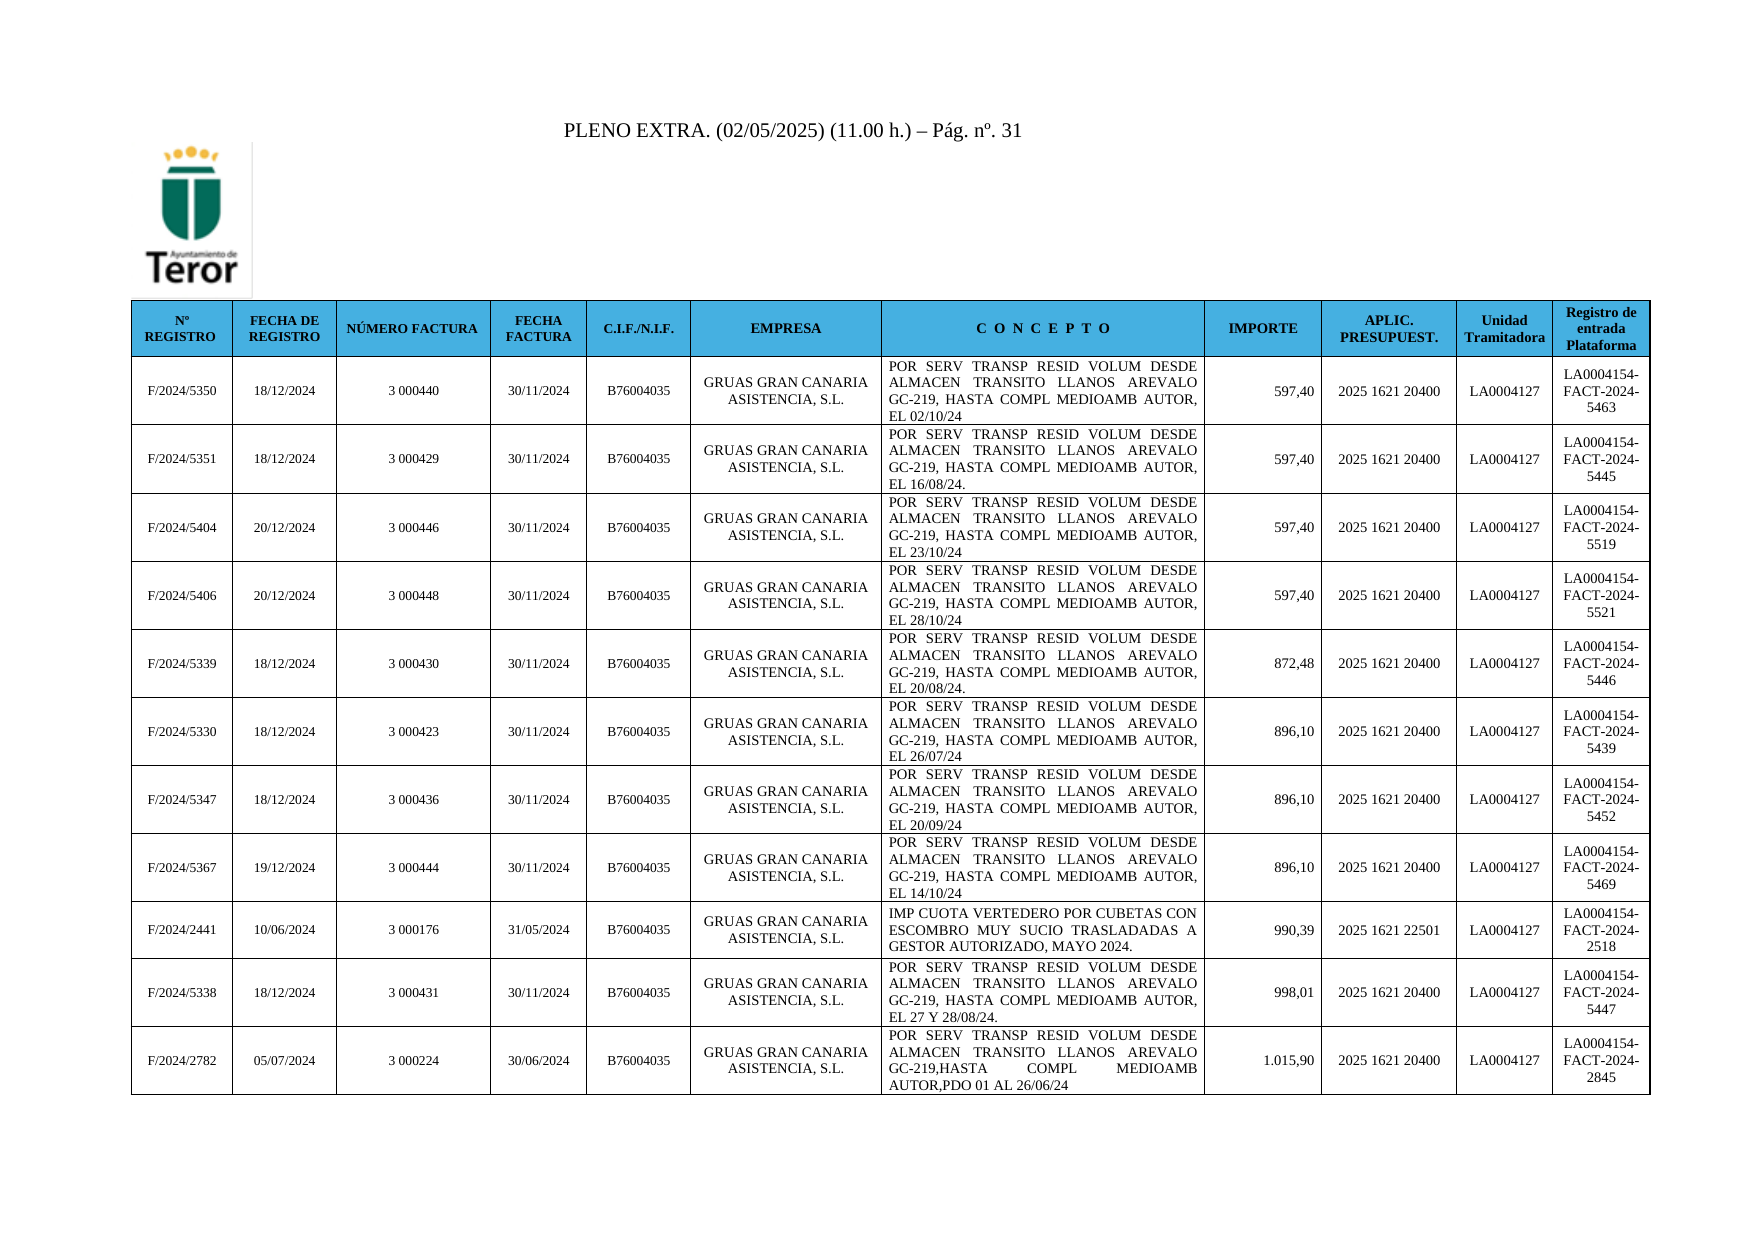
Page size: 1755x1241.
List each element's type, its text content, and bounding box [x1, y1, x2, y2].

table_cell LA0004154-FACT-2024-5439 [1553, 698, 1649, 765]
table_cell GRUAS GRAN CANARIA ASISTENCIA, S.L. [691, 766, 881, 833]
table_cell LA0004127 [1457, 766, 1552, 833]
table_cell 18/12/2024 [233, 357, 336, 424]
table_cell 2025 1621 20400 [1322, 698, 1456, 765]
table_cell B76004035 [587, 959, 690, 1026]
table_cell LA0004154-FACT-2024-5519 [1553, 494, 1649, 561]
table_cell F/2024/5404 [132, 494, 232, 561]
table_cell 597,40 [1205, 357, 1321, 424]
table_cell 2025 1621 20400 [1322, 425, 1456, 492]
table_header Unidad Tramitadora [1457, 301, 1552, 356]
table_cell 597,40 [1205, 562, 1321, 629]
table_cell LA0004154-FACT-2024-5469 [1553, 834, 1649, 901]
table_cell LA0004127 [1457, 425, 1552, 492]
table_cell F/2024/2441 [132, 902, 232, 957]
table_cell 896,10 [1205, 698, 1321, 765]
table_cell POR SERV TRANSP RESID VOLUM DESDE ALMACEN TRANSITO LLANOS AREVALO GC-219, HASTA COMPL MEDIOAMB AUTOR, EL 26/07/24 [882, 698, 1204, 765]
table_cell 30/11/2024 [491, 766, 586, 833]
table_cell LA0004154-FACT-2024-2845 [1553, 1027, 1649, 1094]
table_cell 3 000176 [337, 902, 490, 957]
table_cell 3 000448 [337, 562, 490, 629]
table_cell 05/07/2024 [233, 1027, 336, 1094]
table_cell F/2024/5350 [132, 357, 232, 424]
table_cell 30/11/2024 [491, 834, 586, 901]
table_cell 18/12/2024 [233, 630, 336, 697]
table_cell 872,48 [1205, 630, 1321, 697]
table_cell 2025 1621 20400 [1322, 1027, 1456, 1094]
table_cell 31/05/2024 [491, 902, 586, 957]
table_cell F/2024/5367 [132, 834, 232, 901]
table_cell F/2024/2782 [132, 1027, 232, 1094]
table_cell 2025 1621 20400 [1322, 494, 1456, 561]
table_cell B76004035 [587, 494, 690, 561]
table_cell LA0004154-FACT-2024-5446 [1553, 630, 1649, 697]
table_cell 30/11/2024 [491, 357, 586, 424]
table_header C O N C E P T O [882, 301, 1204, 356]
table_header APLIC. PRESUPUEST. [1322, 301, 1456, 356]
table_cell B76004035 [587, 834, 690, 901]
table_cell POR SERV TRANSP RESID VOLUM DESDE ALMACEN TRANSITO LLANOS AREVALO GC-219, HASTA COMPL MEDIOAMB AUTOR, EL 20/08/24. [882, 630, 1204, 697]
table_cell 30/11/2024 [491, 698, 586, 765]
table_cell 597,40 [1205, 494, 1321, 561]
table_cell GRUAS GRAN CANARIA ASISTENCIA, S.L. [691, 834, 881, 901]
table_cell LA0004154-FACT-2024-5452 [1553, 766, 1649, 833]
table_cell 20/12/2024 [233, 494, 336, 561]
table_cell B76004035 [587, 425, 690, 492]
table_cell B76004035 [587, 357, 690, 424]
table_cell 30/11/2024 [491, 959, 586, 1026]
table_cell 18/12/2024 [233, 766, 336, 833]
table_cell 597,40 [1205, 425, 1321, 492]
table_cell 3 000446 [337, 494, 490, 561]
table_header Registro de entrada Plataforma [1553, 301, 1649, 356]
table_cell GRUAS GRAN CANARIA ASISTENCIA, S.L. [691, 357, 881, 424]
table_cell B76004035 [587, 902, 690, 957]
table_cell GRUAS GRAN CANARIA ASISTENCIA, S.L. [691, 1027, 881, 1094]
table_cell 3 000430 [337, 630, 490, 697]
table_cell B76004035 [587, 1027, 690, 1094]
table_cell B76004035 [587, 562, 690, 629]
table_cell F/2024/5406 [132, 562, 232, 629]
table_cell LA0004127 [1457, 959, 1552, 1026]
table_cell LA0004154-FACT-2024-5445 [1553, 425, 1649, 492]
table_cell 2025 1621 20400 [1322, 357, 1456, 424]
table_cell 18/12/2024 [233, 959, 336, 1026]
table_cell 30/11/2024 [491, 562, 586, 629]
table_cell 2025 1621 22501 [1322, 902, 1456, 957]
table_cell LA0004154-FACT-2024-5447 [1553, 959, 1649, 1026]
table_cell 30/11/2024 [491, 630, 586, 697]
table_cell LA0004127 [1457, 494, 1552, 561]
table_cell 18/12/2024 [233, 425, 336, 492]
table_cell 998,01 [1205, 959, 1321, 1026]
table_cell 3 000431 [337, 959, 490, 1026]
table_header FECHA FACTURA [491, 301, 586, 356]
table_cell POR SERV TRANSP RESID VOLUM DESDE ALMACEN TRANSITO LLANOS AREVALO GC-219, HASTA COMPL MEDIOAMB AUTOR, EL 28/10/24 [882, 562, 1204, 629]
table_cell 2025 1621 20400 [1322, 834, 1456, 901]
table_header IMPORTE [1205, 301, 1321, 356]
table_cell POR SERV TRANSP RESID VOLUM DESDE ALMACEN TRANSITO LLANOS AREVALO GC-219, HASTA COMPL MEDIOAMB AUTOR, EL 14/10/24 [882, 834, 1204, 901]
table_cell 20/12/2024 [233, 562, 336, 629]
table_cell 896,10 [1205, 766, 1321, 833]
table_cell GRUAS GRAN CANARIA ASISTENCIA, S.L. [691, 959, 881, 1026]
table_cell LA0004154-FACT-2024-5521 [1553, 562, 1649, 629]
table_cell 896,10 [1205, 834, 1321, 901]
table_cell F/2024/5338 [132, 959, 232, 1026]
table_cell POR SERV TRANSP RESID VOLUM DESDE ALMACEN TRANSITO LLANOS AREVALO GC-219, HASTA COMPL MEDIOAMB AUTOR, EL 20/09/24 [882, 766, 1204, 833]
table_header FECHA DE REGISTRO [233, 301, 336, 356]
table_cell F/2024/5339 [132, 630, 232, 697]
table_cell LA0004127 [1457, 630, 1552, 697]
table_cell GRUAS GRAN CANARIA ASISTENCIA, S.L. [691, 698, 881, 765]
table_header NÚMERO FACTURA [337, 301, 490, 356]
table_header Nº REGISTRO [132, 301, 232, 356]
table_cell LA0004127 [1457, 357, 1552, 424]
table_cell 2025 1621 20400 [1322, 630, 1456, 697]
table_cell POR SERV TRANSP RESID VOLUM DESDE ALMACEN TRANSITO LLANOS AREVALO GC-219, HASTA COMPL MEDIOAMB AUTOR, EL 16/08/24. [882, 425, 1204, 492]
table_cell LA0004127 [1457, 698, 1552, 765]
table_cell GRUAS GRAN CANARIA ASISTENCIA, S.L. [691, 425, 881, 492]
table_cell 3 000436 [337, 766, 490, 833]
table_cell LA0004127 [1457, 562, 1552, 629]
table_cell 3 000423 [337, 698, 490, 765]
table_header EMPRESA [691, 301, 881, 356]
table_cell 10/06/2024 [233, 902, 336, 957]
table_cell 3 000224 [337, 1027, 490, 1094]
table_cell 3 000440 [337, 357, 490, 424]
table_cell LA0004127 [1457, 902, 1552, 957]
table_header C.I.F./N.I.F. [587, 301, 690, 356]
table_cell 1.015,90 [1205, 1027, 1321, 1094]
table_cell POR SERV TRANSP RESID VOLUM DESDE ALMACEN TRANSITO LLANOS AREVALO GC-219, HASTA COMPL MEDIOAMB AUTOR, EL 02/10/24 [882, 357, 1204, 424]
table_cell 2025 1621 20400 [1322, 766, 1456, 833]
table_cell IMP CUOTA VERTEDERO POR CUBETAS CON ESCOMBRO MUY SUCIO TRASLADADAS A GESTOR AUTORIZADO, MAYO 2024. [882, 902, 1204, 957]
table_cell GRUAS GRAN CANARIA ASISTENCIA, S.L. [691, 902, 881, 957]
table_cell F/2024/5330 [132, 698, 232, 765]
table_cell 3 000429 [337, 425, 490, 492]
table_cell GRUAS GRAN CANARIA ASISTENCIA, S.L. [691, 630, 881, 697]
table_cell F/2024/5347 [132, 766, 232, 833]
table_cell 30/11/2024 [491, 425, 586, 492]
table_cell GRUAS GRAN CANARIA ASISTENCIA, S.L. [691, 494, 881, 561]
table_cell LA0004127 [1457, 1027, 1552, 1094]
table_cell 2025 1621 20400 [1322, 959, 1456, 1026]
table_cell GRUAS GRAN CANARIA ASISTENCIA, S.L. [691, 562, 881, 629]
table_cell 3 000444 [337, 834, 490, 901]
table_cell F/2024/5351 [132, 425, 232, 492]
table_cell POR SERV TRANSP RESID VOLUM DESDE ALMACEN TRANSITO LLANOS AREVALO GC-219, HASTA COMPL MEDIOAMB AUTOR, EL 23/10/24 [882, 494, 1204, 561]
table_cell 2025 1621 20400 [1322, 562, 1456, 629]
table_cell POR SERV TRANSP RESID VOLUM DESDE ALMACEN TRANSITO LLANOS AREVALO GC-219,HASTA COMPL MEDIOAMB AUTOR,PDO 01 AL 26/06/24 [882, 1027, 1204, 1094]
table_cell 30/06/2024 [491, 1027, 586, 1094]
table_cell B76004035 [587, 630, 690, 697]
table_cell LA0004154-FACT-2024-5463 [1553, 357, 1649, 424]
table_cell LA0004154-FACT-2024-2518 [1553, 902, 1649, 957]
table_cell 30/11/2024 [491, 494, 586, 561]
table_cell B76004035 [587, 766, 690, 833]
table_cell 990,39 [1205, 902, 1321, 957]
table_cell 18/12/2024 [233, 698, 336, 765]
table_cell LA0004127 [1457, 834, 1552, 901]
table_cell POR SERV TRANSP RESID VOLUM DESDE ALMACEN TRANSITO LLANOS AREVALO GC-219, HASTA COMPL MEDIOAMB AUTOR, EL 27 Y 28/08/24. [882, 959, 1204, 1026]
table_cell B76004035 [587, 698, 690, 765]
table_cell 19/12/2024 [233, 834, 336, 901]
